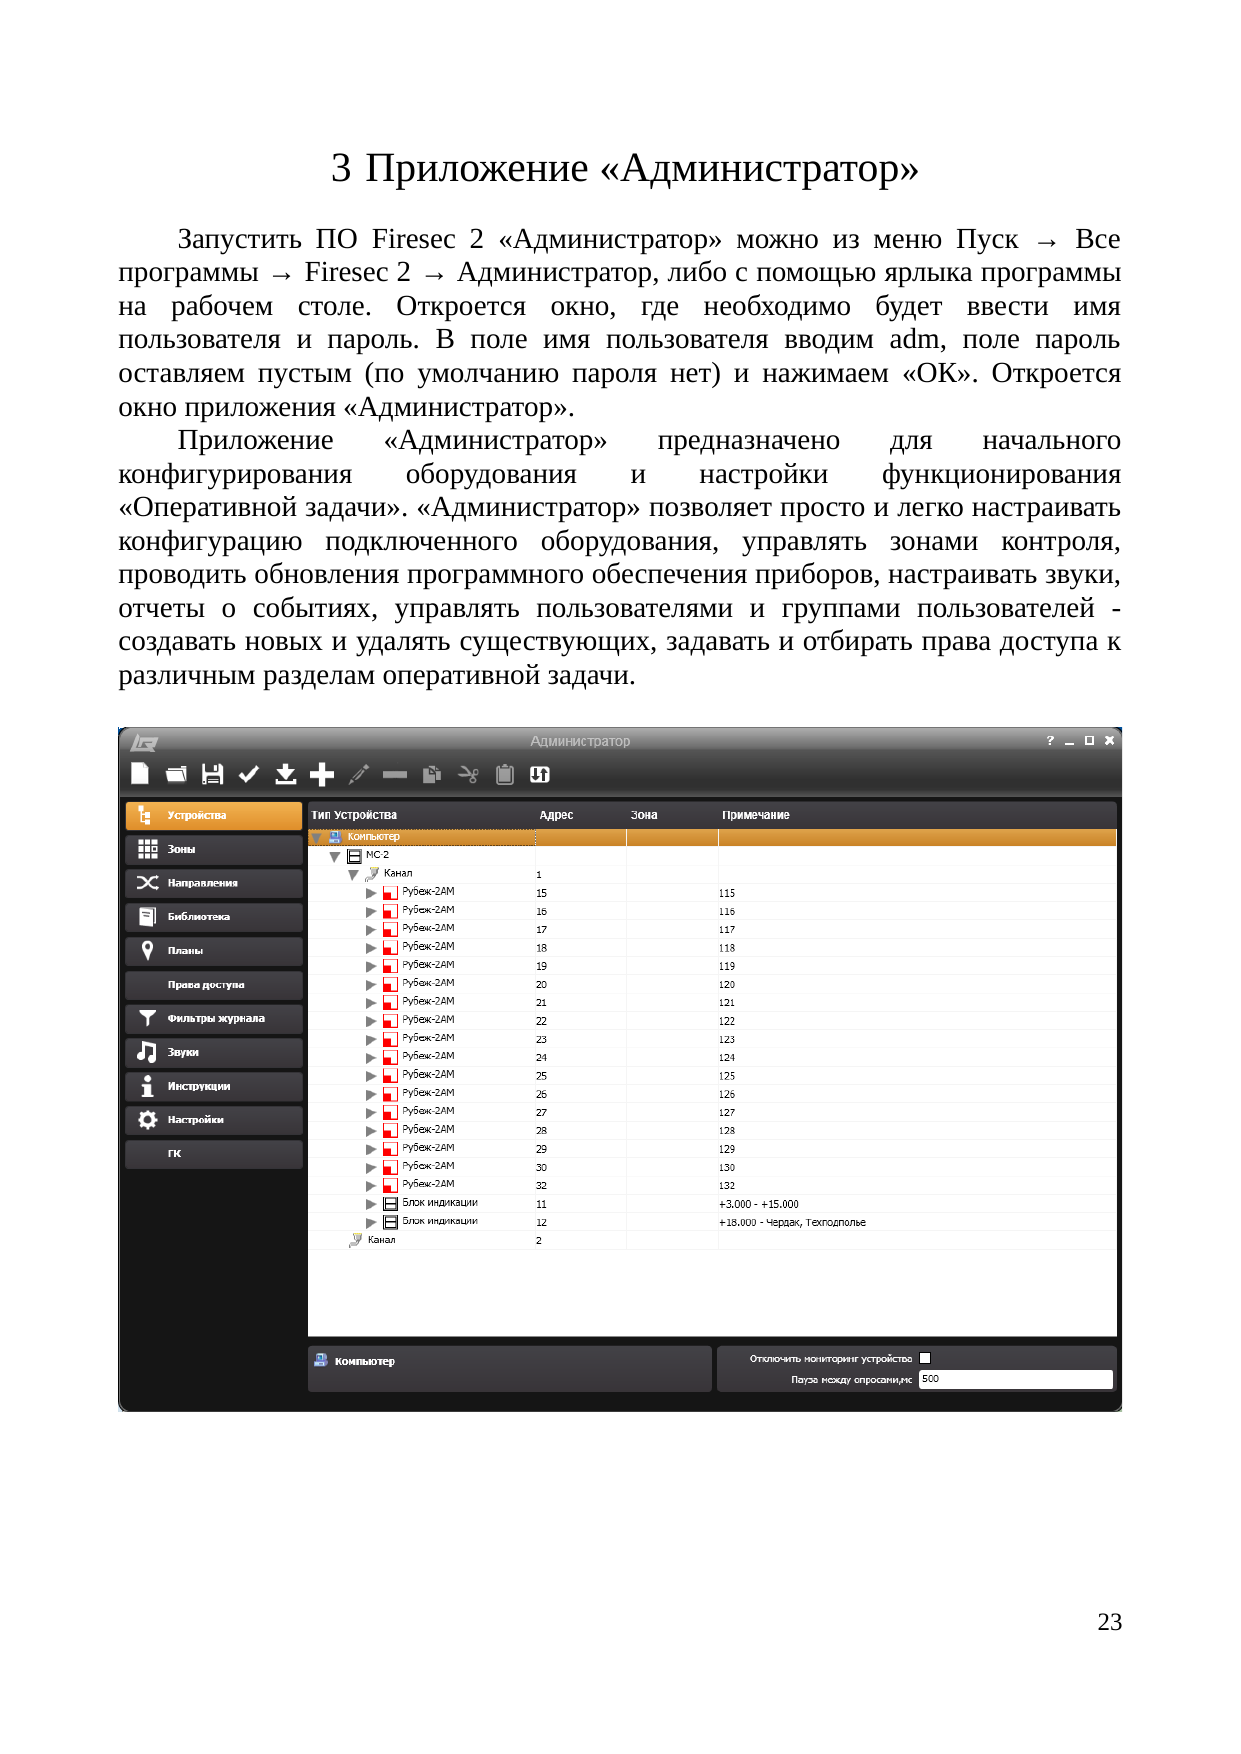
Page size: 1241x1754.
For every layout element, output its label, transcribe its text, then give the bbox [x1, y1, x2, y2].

text Приложение «Администратор» предназначено для начального конфигурирования оборудования и настройки функционирования «Оперативной задачи». «Администратор» позволяет просто и легко настраивать конфигурацию подключенного оборудования, управлять зонами контроля, проводить обновления программного обеспечения приборов, настраивать звуки, отчеты о событиях, управлять пользователями и группами пользователей - создавать новых и удалять существующих, задавать и отбирать права доступа к различным разделам оперативной задачи. [118, 422, 1122, 691]
subtitle Приложение «Администратор» [118, 143, 1122, 191]
picture [118, 727, 1123, 1412]
text Запустить ПО Firesec 2 «Администратор» можно из меню Пуск → Все программы → Firesec 2 → Администратор, либо с помощью ярлыка программы на рабочем столе. Откроется окно, где необходимо будет ввести имя пользователя и пароль. В поле имя пользователя вводим adm, поле пароль оставляем пустым (по умолчанию пароля нет) и нажимаем «ОК». Откроется окно приложения «Администратор». [118, 221, 1122, 422]
